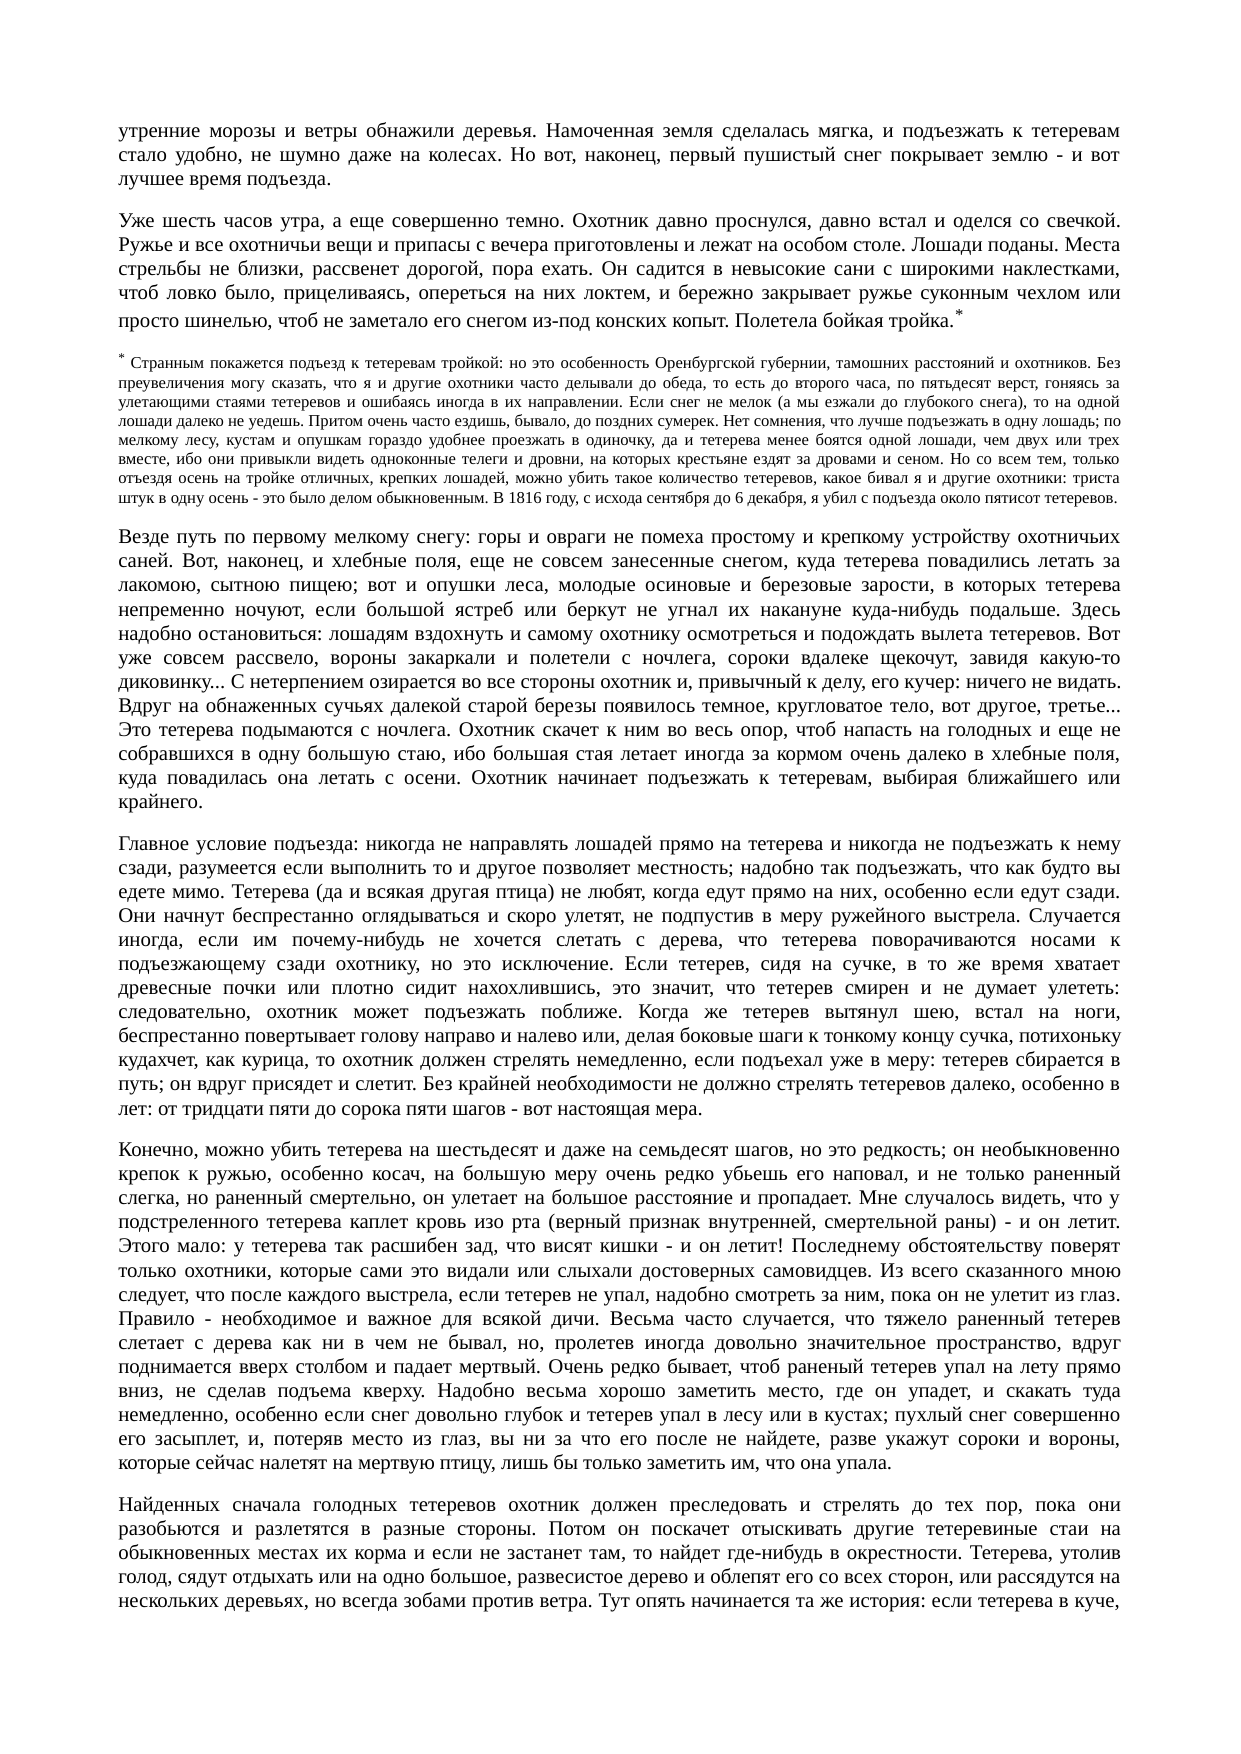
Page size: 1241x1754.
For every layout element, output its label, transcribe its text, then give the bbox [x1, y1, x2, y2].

text * Странным покажется подъезд к тетеревам тройкой: но это особенность Оренбургской губернии, тамошних расстояний и охотников. Без преувеличения могу сказать, что я и другие охотники часто делывали до обеда, то есть до второго часа, по пятьдесят верст, гоняясь за улетающими стаями тетеревов и ошибаясь иногда в их направлении. Если снег не мелок (а мы езжали до глубокого снега), то на одной лошади далеко не уедешь. Притом очень часто ездишь, бывало, до поздних сумерек. Нет сомнения, что лучше подъезжать в одну лошадь; по мелкому лесу, кустам и опушкам гораздо удобнее проезжать в одиночку, да и тетерева менее боятся одной лошади, чем двух или трех вместе, ибо они привыкли видеть одноконные телеги и дровни, на которых крестьяне ездят за дровами и сеном. Но со всем тем, только отъездя осень на тройке отличных, крепких лошадей, можно убить такое количество тетеревов, какое бивал я и другие охотники: триста штук в одну осень - это было делом обыкновенным. В 1816 году, с исхода сентября до 6 декабря, я убил с подъезда около пятисот тетеревов. [118, 350, 1122, 507]
text Найденных сначала голодных тетеревов охотник должен преследовать и стрелять до тех пор, пока они разобьются и разлетятся в разные стороны. Потом он поскачет отыскивать другие тетеревиные стаи на обыкновенных местах их корма и если не застанет там, то найдет где-нибудь в окрестности. Тетерева, утолив голод, сядут отдыхать или на одно большое, развесистое дерево и облепят его со всех сторон, или рассядутся на нескольких деревьях, но всегда зобами против ветра. Тут опять начинается та же история: если тетерева в куче, [118, 1492, 1122, 1612]
text Конечно, можно убить тетерева на шестьдесят и даже на семьдесят шагов, но это редкость; он необыкновенно крепок к ружью, особенно косач, на большую меру очень редко убьешь его наповал, и не только раненный слегка, но раненный смертельно, он улетает на большое расстояние и пропадает. Мне случалось видеть, что у подстреленного тетерева каплет кровь изо рта (верный признак внутренней, смертельной раны) - и он летит. Этого мало: у тетерева так расшибен зад, что висят кишки - и он летит! Последнему обстоятельству поверят только охотники, которые сами это видали или слыхали достоверных самовидцев. Из всего сказанного мною следует, что после каждого выстрела, если тетерев не упал, надобно смотреть за ним, пока он не улетит из глаз. Правило - необходимое и важное для всякой дичи. Весьма часто случается, что тяжело раненный тетерев слетает с дерева как ни в чем не бывал, но, пролетев иногда довольно значительное пространство, вдруг поднимается вверх столбом и падает мертвый. Очень редко бывает, чтоб раненый тетерев упал на лету прямо вниз, не сделав подъема кверху. Надобно весьма хорошо заметить место, где он упадет, и скакать туда немедленно, особенно если снег довольно глубок и тетерев упал в лесу или в кустах; пухлый снег совершенно его засыплет, и, потеряв место из глаз, вы ни за что его после не найдете, разве укажут сороки и вороны, которые сейчас налетят на мертвую птицу, лишь бы только заметить им, что она упала. [118, 1137, 1122, 1474]
text Уже шесть часов утра, а еще совершенно темно. Охотник давно проснулся, давно встал и оделся со свечкой. Ружье и все охотничьи вещи и припасы с вечера приготовлены и лежат на особом столе. Лошади поданы. Места стрельбы не близки, рассвенет дорогой, пора ехать. Он садится в невысокие сани с широкими наклестками, чтоб ловко было, прицеливаясь, опереться на них локтем, и бережно закрывает ружье суконным чехлом или просто шинелью, чтоб не заметало его снегом из-под конских копыт. Полетела бойкая тройка.* [118, 208, 1122, 332]
text Везде путь по первому мелкому снегу: горы и овраги не помеха простому и крепкому устройству охотничьих саней. Вот, наконец, и хлебные поля, еще не совсем занесенные снегом, куда тетерева повадились летать за лакомою, сытною пищею; вот и опушки леса, молодые осиновые и березовые зарости, в которых тетерева непременно ночуют, если большой ястреб или беркут не угнал их накануне куда-нибудь подальше. Здесь надобно остановиться: лошадям вздохнуть и самому охотнику осмотреться и подождать вылета тетеревов. Вот уже совсем рассвело, вороны закаркали и полетели с ночлега, сороки вдалеке щекочут, завидя какую-то диковинку... С нетерпением озирается во все стороны охотник и, привычный к делу, его кучер: ничего не видать. Вдруг на обнаженных сучьях далекой старой березы появилось темное, кругловатое тело, вот другое, третье... Это тетерева подымаются с ночлега. Охотник скачет к ним во весь опор, чтоб напасть на голодных и еще не собравшихся в одну большую стаю, ибо большая стая летает иногда за кормом очень далеко в хлебные поля, куда повадилась она летать с осени. Охотник начинает подъезжать к тетеревам, выбирая ближайшего или крайнего. [118, 524, 1122, 813]
text Главное условие подъезда: никогда не направлять лошадей прямо на тетерева и никогда не подъезжать к нему сзади, разумеется если выполнить то и другое позволяет местность; надобно так подъезжать, что как будто вы едете мимо. Тетерева (да и всякая другая птица) не любят, когда едут прямо на них, особенно если едут сзади. Они начнут беспрестанно оглядываться и скоро улетят, не подпустив в меру ружейного выстрела. Случается иногда, если им почему-нибудь не хочется слетать с дерева, что тетерева поворачиваются носами к подъезжающему сзади охотнику, но это исключение. Если тетерев, сидя на сучке, в то же время хватает древесные почки или плотно сидит нахохлившись, это значит, что тетерев смирен и не думает улететь: следовательно, охотник может подъезжать поближе. Когда же тетерев вытянул шею, встал на ноги, беспрестанно повертывает голову направо и налево или, делая боковые шаги к тонкому концу сучка, потихоньку кудахчет, как курица, то охотник должен стрелять немедленно, если подъехал уже в меру: тетерев сбирается в путь; он вдруг присядет и слетит. Без крайней необходимости не должно стрелять тетеревов далеко, особенно в лет: от тридцати пяти до сорока пяти шагов - вот настоящая мера. [118, 831, 1122, 1119]
text утренние морозы и ветры обнажили деревья. Намоченная земля сделалась мягка, и подъезжать к тетеревам стало удобно, не шумно даже на колесах. Но вот, наконец, первый пушистый снег покрывает землю - и вот лучшее время подъезда. [118, 118, 1122, 190]
